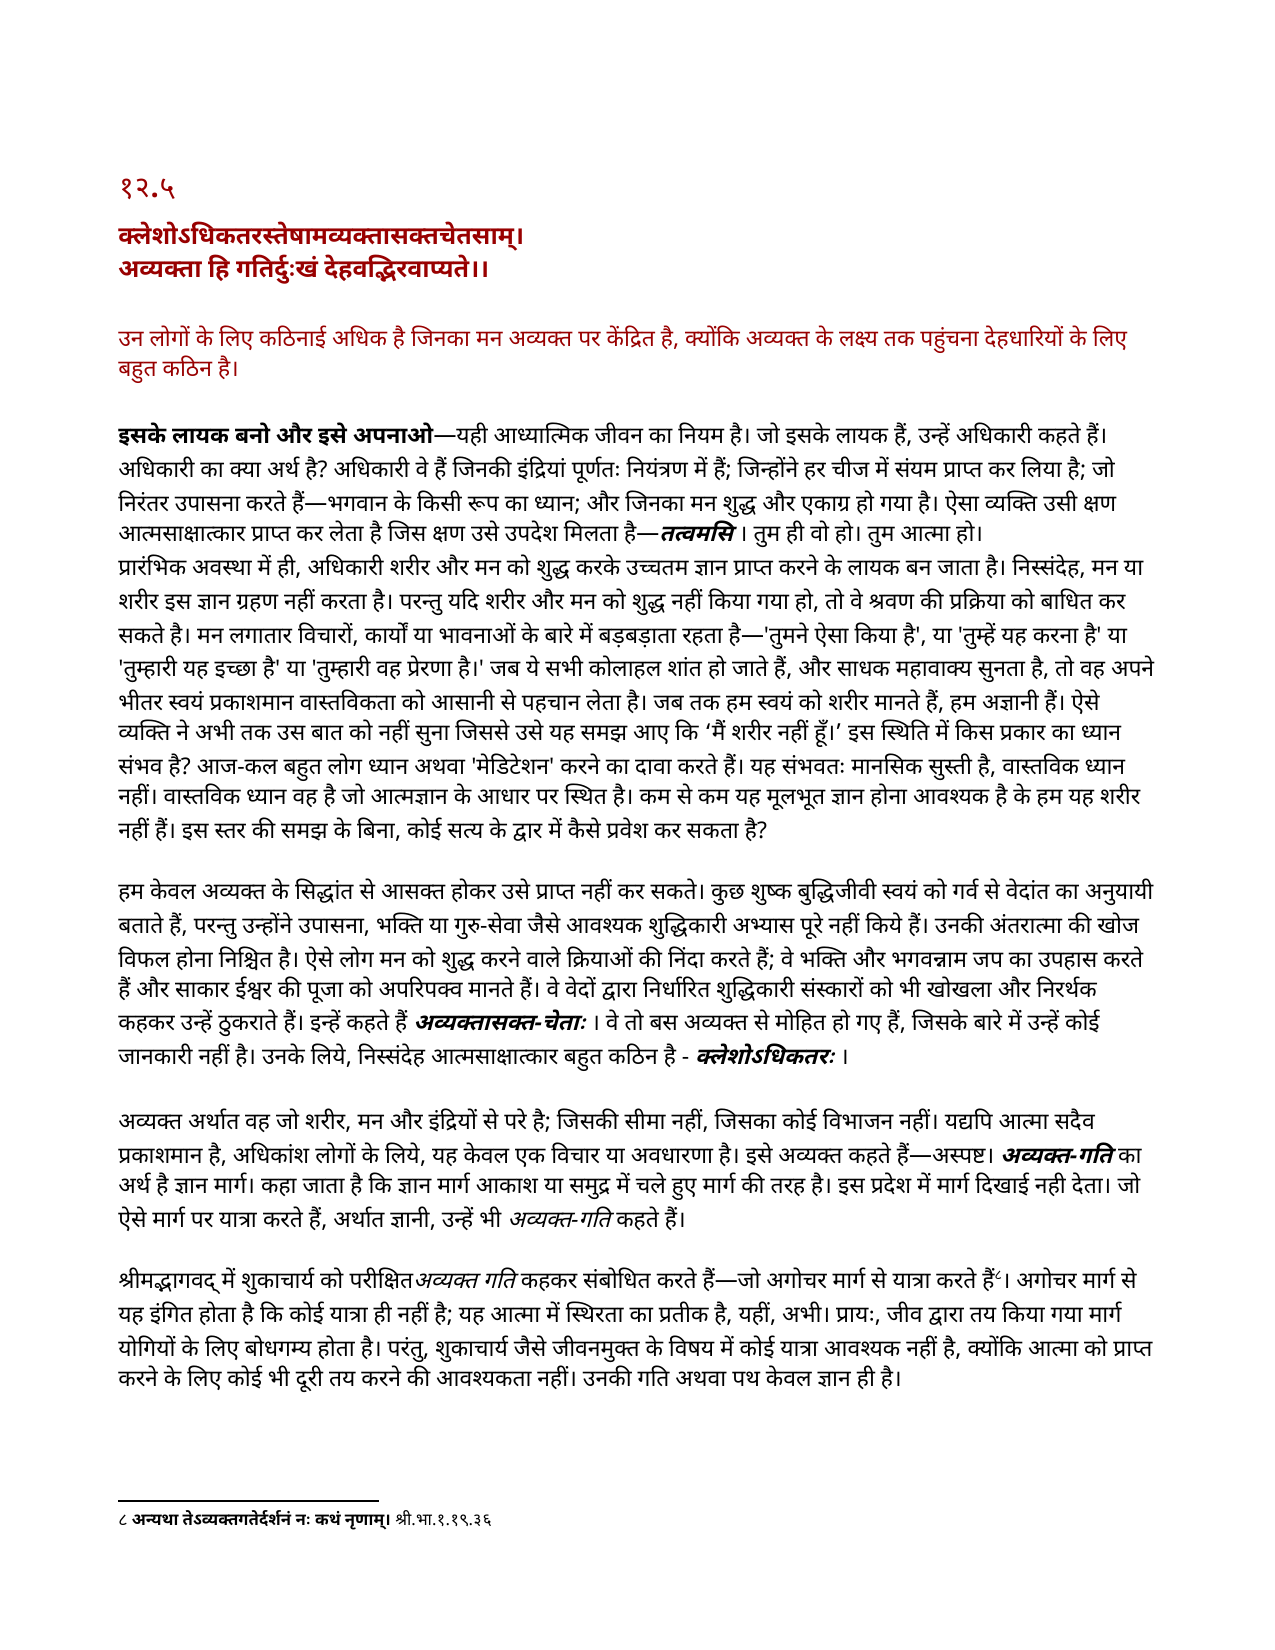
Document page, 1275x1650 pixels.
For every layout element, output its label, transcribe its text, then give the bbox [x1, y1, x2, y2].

text उन लोगों के लिए कठिनाई अधिक है जिनका मन अव्यक्त पर केंद्रित है, क्योंकि अव्यक्त के लक्ष्य तक पहुंचना देहधारियों के लिए बहुत कठिन है। [118, 322, 1157, 385]
text प्रारंभिक अवस्था में ही, अधिकारी शरीर और मन को शुद्ध करके उच्चतम ज्ञान प्राप्त करने के लायक बन जाता है। निस्संदेह, मन या शरीर इस ज्ञान ग्रहण नहीं करता है। परन्तु यदि शरीर और मन को शुद्ध नहीं किया गया हो, तो वे श्रवण की प्रक्रिया को बाधित कर सकते है। मन लगातार विचारों, कार्यों या भावनाओं के बारे में बड़बड़ाता रहता है—'तुमने ऐसा किया है', या 'तुम्हें यह करना है' या 'तुम्हारी यह इच्छा है' या 'तुम्हारी वह प्रेरणा है।' जब ये सभी कोलाहल शांत हो जाते हैं, और साधक महावाक्य सुनता है, तो वह अपने भीतर स्वयं प्रकाशमान वास्तविकता को आसानी से पहचान लेता है। जब तक हम स्वयं को शरीर मानते हैं, हम अज्ञानी हैं। ऐसे व्यक्ति ने अभी तक उस बात को नहीं सुना जिससे उसे यह समझ आए कि ‘मैं शरीर नहीं हूँ।’ इस स्थिति में किस प्रकार का ध्यान संभव है? आज-कल बहुत लोग ध्यान अथवा 'मेडिटेशन' करने का दावा करते हैं। यह संभवतः मानसिक सुस्ती है, वास्तविक ध्यान नहीं। वास्तविक ध्यान वह है जो आत्मज्ञान के आधार पर स्थित है। कम से कम यह मूलभूत ज्ञान होना आवश्यक है के हम यह शरीर नहीं हैं। इस स्तर की समझ के बिना, कोई सत्य के द्वार में कैसे प्रवेश कर सकता है? [118, 551, 1157, 848]
text अन्यथा तेऽव्यक्तगतेर्दर्शनं नः कथं नृणाम्। श्री.भा.१.१९.३६ [118, 1507, 1157, 1532]
text हम केवल अव्यक्त के सिद्धांत से आसक्त होकर उसे प्राप्त नहीं कर सकते। कुछ शुष्क बुद्धिजीवी स्वयं को गर्व से वेदांत का अनुयायी बताते हैं, परन्तु उन्होंने उपासना, भक्ति या गुरु-सेवा जैसे आवश्यक शुद्धिकारी अभ्यास पूरे नहीं किये हैं। उनकी अंतरात्मा की खोज विफल होना निश्चित है। ऐसे लोग मन को शुद्ध करने वाले क्रियाओं की निंदा करते हैं; वे भक्ति और भगवन्नाम जप का उपहास करते हैं और साकार ईश्वर की पूजा को अपरिपक्व मानते हैं। वे वेदों द्वारा निर्धारित शुद्धिकारी संस्कारों को भी खोखला और निरर्थक कहकर उन्हें ठुकराते हैं। इन्हें कहते हैं अव्यक्तासक्त-चेताः । वे तो बस अव्यक्त से मोहित हो गए हैं, जिसके बारे में उन्हें कोई जानकारी नहीं है। उनके लिये, निस्संदेह आत्मसाक्षात्कार बहुत कठिन है - क्लेशोऽधिकतरः । [118, 879, 1157, 1074]
text इसके लायक बनो और इसे अपनाओ—यही आध्यात्मिक जीवन का नियम है। जो इसके लायक हैं, उन्हें अधिकारी कहते हैं। अधिकारी का क्या अर्थ है? अधिकारी वे हैं जिनकी इंद्रियां पूर्णतः नियंत्रण में हैं; जिन्होंने हर चीज में संयम प्राप्त कर लिया है; जो निरंतर उपासना करते हैं—भगवान के किसी रूप का ध्यान; और जिनका मन शुद्ध और एकाग्र हो गया है। ऐसा व्यक्ति उसी क्षण आत्मसाक्षात्कार प्राप्त कर लेता है जिस क्षण उसे उपदेश मिलता है—तत्वमसि । तुम ही वो हो। तुम आत्मा हो। [118, 419, 1157, 551]
text अव्यक्त अर्थात वह जो शरीर, मन और इंद्रियों से परे है; जिसकी सीमा नहीं, जिसका कोई विभाजन नहीं। यद्यपि आत्मा सदैव प्रकाशमान है, अधिकांश लोगों के लिये, यह केवल एक विचार या अवधारणा है। इसे अव्यक्त कहते हैं—अस्पष्ट। अव्यक्त-गति का अर्थ है ज्ञान मार्ग। कहा जाता है कि ज्ञान मार्ग आकाश या समुद्र में चले हुए मार्ग की तरह है। इस प्रदेश में मार्ग दिखाई नही देता। जो ऐसे मार्ग पर यात्रा करते हैं, अर्थात ज्ञानी, उन्हें भी अव्यक्त-गति कहते हैं। [118, 1105, 1157, 1237]
text क्लेशोऽधिकतरस्तेषामव्यक्तासक्तचेतसाम्। [118, 222, 1157, 255]
subtitle १२.५ [118, 167, 1157, 210]
text अव्यक्ता हि गतिर्दुःखं देहवद्भिरवाप्यते।। [118, 255, 1157, 287]
text श्रीमद्भागवद् में शुकाचार्य को परीक्षितअव्यक्त गति कहकर संबोधित करते हैं—जो अगोचर मार्ग से यात्रा करते हैं। अगोचर मार्ग से यह इंगित होता है कि कोई यात्रा ही नहीं है; यह आत्मा में स्थिरता का प्रतीक है, यहीं, अभी। प्रायः, जीव द्वारा तय किया गया मार्ग योगियों के लिए बोधगम्य होता है। परंतु, शुकाचार्य जैसे जीवनमुक्त के विषय में कोई यात्रा आवश्यक नहीं है, क्योंकि आत्मा को प्राप्त करने के लिए कोई भी दूरी तय करने की आवश्यकता नहीं। उनकी गति अथवा पथ केवल ज्ञान ही है। [118, 1268, 1157, 1396]
